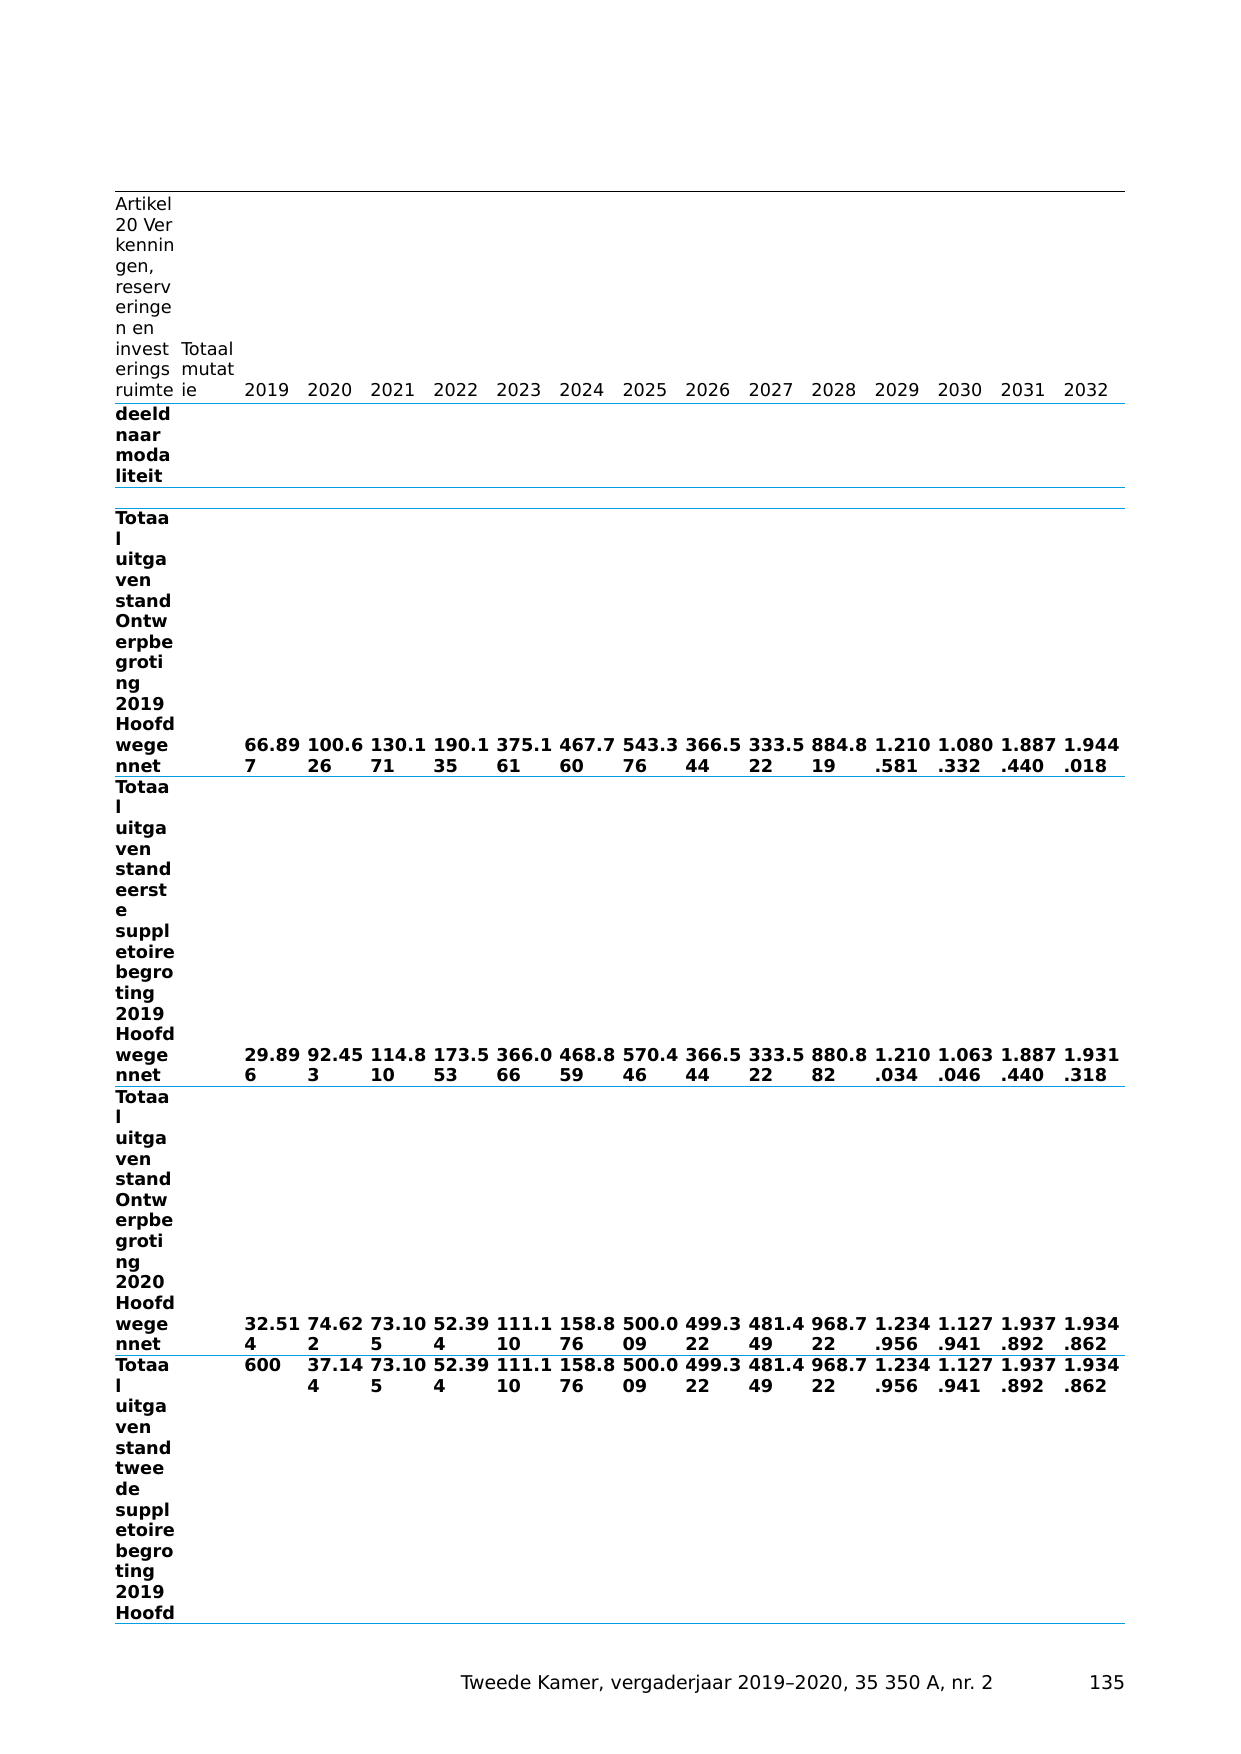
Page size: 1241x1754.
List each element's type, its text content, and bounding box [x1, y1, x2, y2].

table_header 2030 [934, 192, 997, 403]
table_cell 968.722 [808, 1356, 871, 1623]
table_cell 1.210.034 [871, 777, 934, 1086]
table_cell 52.394 [430, 1356, 493, 1623]
table_cell [808, 404, 871, 486]
table_cell 66.897 [241, 509, 304, 776]
table_cell [367, 404, 430, 486]
table_cell 1.887.440 [998, 509, 1060, 776]
table_cell 173.553 [430, 777, 493, 1086]
table_cell 500.009 [619, 1356, 682, 1623]
table_cell 1.937.892 [998, 1356, 1060, 1623]
table_header 2023 [493, 192, 556, 403]
table_cell 32.514 [241, 1087, 304, 1355]
table_cell 114.810 [367, 777, 430, 1086]
table_cell [556, 488, 619, 507]
table_cell Totaal uitgaven stand eerste suppletoire begroting 2019 Hoofdwegennet [115, 777, 178, 1086]
table_cell 1.127.941 [934, 1356, 997, 1623]
table_cell [1060, 488, 1125, 507]
table_cell [304, 404, 367, 486]
table_header 2024 [556, 192, 619, 403]
table_cell [430, 488, 493, 507]
table_cell 499.322 [682, 1087, 745, 1355]
table_cell 884.819 [808, 509, 871, 776]
table_cell 158.876 [556, 1087, 619, 1355]
table_cell [367, 488, 430, 507]
table_cell deeld naar modaliteit [115, 404, 178, 486]
table_cell [871, 488, 934, 507]
table_cell 570.446 [619, 777, 682, 1086]
table_cell 333.522 [745, 509, 808, 776]
table_cell [745, 488, 808, 507]
table_header 2026 [682, 192, 745, 403]
table_cell 92.453 [304, 777, 367, 1086]
table_cell [304, 488, 367, 507]
table_cell 52.394 [430, 1087, 493, 1355]
table_cell 499.322 [682, 1356, 745, 1623]
table_cell 130.171 [367, 509, 430, 776]
table_cell 158.876 [556, 1356, 619, 1623]
table_cell [682, 404, 745, 486]
table_cell 100.626 [304, 509, 367, 776]
table_cell 481.449 [745, 1087, 808, 1355]
table_header 2019 [241, 192, 304, 403]
table_cell 968.722 [808, 1087, 871, 1355]
table_cell 1.944.018 [1060, 509, 1125, 776]
table_cell 880.882 [808, 777, 871, 1086]
table_cell 1.887.440 [998, 777, 1060, 1086]
table_cell [430, 404, 493, 486]
table_header Totaal mutatie [178, 192, 241, 403]
table_cell 543.376 [619, 509, 682, 776]
table_cell 366.544 [682, 777, 745, 1086]
table_cell 600 [241, 1356, 304, 1623]
table_cell 1.931.318 [1060, 777, 1125, 1086]
table_cell 1.063.046 [934, 777, 997, 1086]
table_cell [934, 404, 997, 486]
table_cell 190.135 [430, 509, 493, 776]
table_cell [998, 404, 1060, 486]
table_cell 29.896 [241, 777, 304, 1086]
table_header 2032 [1060, 192, 1125, 403]
table_cell [556, 404, 619, 486]
table_cell [682, 488, 745, 507]
table_cell 73.105 [367, 1356, 430, 1623]
table_cell 73.105 [367, 1087, 430, 1355]
table_cell [178, 404, 241, 486]
table_cell [745, 404, 808, 486]
table_header 2031 [998, 192, 1060, 403]
table_header Artikel 20 Verkenningen, reserveringen en investeringsruimte [115, 192, 178, 403]
table_cell 1.080.332 [934, 509, 997, 776]
table_header 2021 [367, 192, 430, 403]
table_cell [241, 488, 304, 507]
table_cell 1.934.862 [1060, 1356, 1125, 1623]
table_cell [619, 404, 682, 486]
table_cell 1.210.581 [871, 509, 934, 776]
table_cell [493, 404, 556, 486]
table_cell [178, 1356, 241, 1623]
table_cell [619, 488, 682, 507]
table_cell 366.066 [493, 777, 556, 1086]
table_cell [241, 404, 304, 486]
table_cell [998, 488, 1060, 507]
table_cell [808, 488, 871, 507]
table_cell [115, 488, 178, 507]
table_header 2027 [745, 192, 808, 403]
table_cell [178, 777, 241, 1086]
table_cell [493, 488, 556, 507]
table_cell 468.859 [556, 777, 619, 1086]
table_header 2022 [430, 192, 493, 403]
table_cell 74.622 [304, 1087, 367, 1355]
table_cell 375.161 [493, 509, 556, 776]
table_cell [934, 488, 997, 507]
table_cell 1.234.956 [871, 1356, 934, 1623]
table_cell 467.760 [556, 509, 619, 776]
table_cell Totaal uitgaven stand Ontwerpbegroting 2019 Hoofdwegennet [115, 509, 178, 776]
table_cell [871, 404, 934, 486]
table_cell 333.522 [745, 777, 808, 1086]
table_cell [1060, 404, 1125, 486]
table_header 2028 [808, 192, 871, 403]
table_cell 1.934.862 [1060, 1087, 1125, 1355]
table_cell 481.449 [745, 1356, 808, 1623]
table_cell Totaal uitgaven stand Ontwerpbegroting 2020 Hoofdwegennet [115, 1087, 178, 1355]
table_header 2025 [619, 192, 682, 403]
table_cell 111.110 [493, 1356, 556, 1623]
table_cell 1.234.956 [871, 1087, 934, 1355]
table_cell [178, 488, 241, 507]
table_cell Totaal uitgaven stand tweede suppletoire begroting 2019 Hoofd [115, 1356, 178, 1623]
table_cell 111.110 [493, 1087, 556, 1355]
table_cell 37.144 [304, 1356, 367, 1623]
table_cell [178, 1087, 241, 1355]
table_header 2029 [871, 192, 934, 403]
table_cell [178, 509, 241, 776]
table_header 2020 [304, 192, 367, 403]
table_cell 1.127.941 [934, 1087, 997, 1355]
table_cell 366.544 [682, 509, 745, 776]
table_cell 500.009 [619, 1087, 682, 1355]
table_cell 1.937.892 [998, 1087, 1060, 1355]
